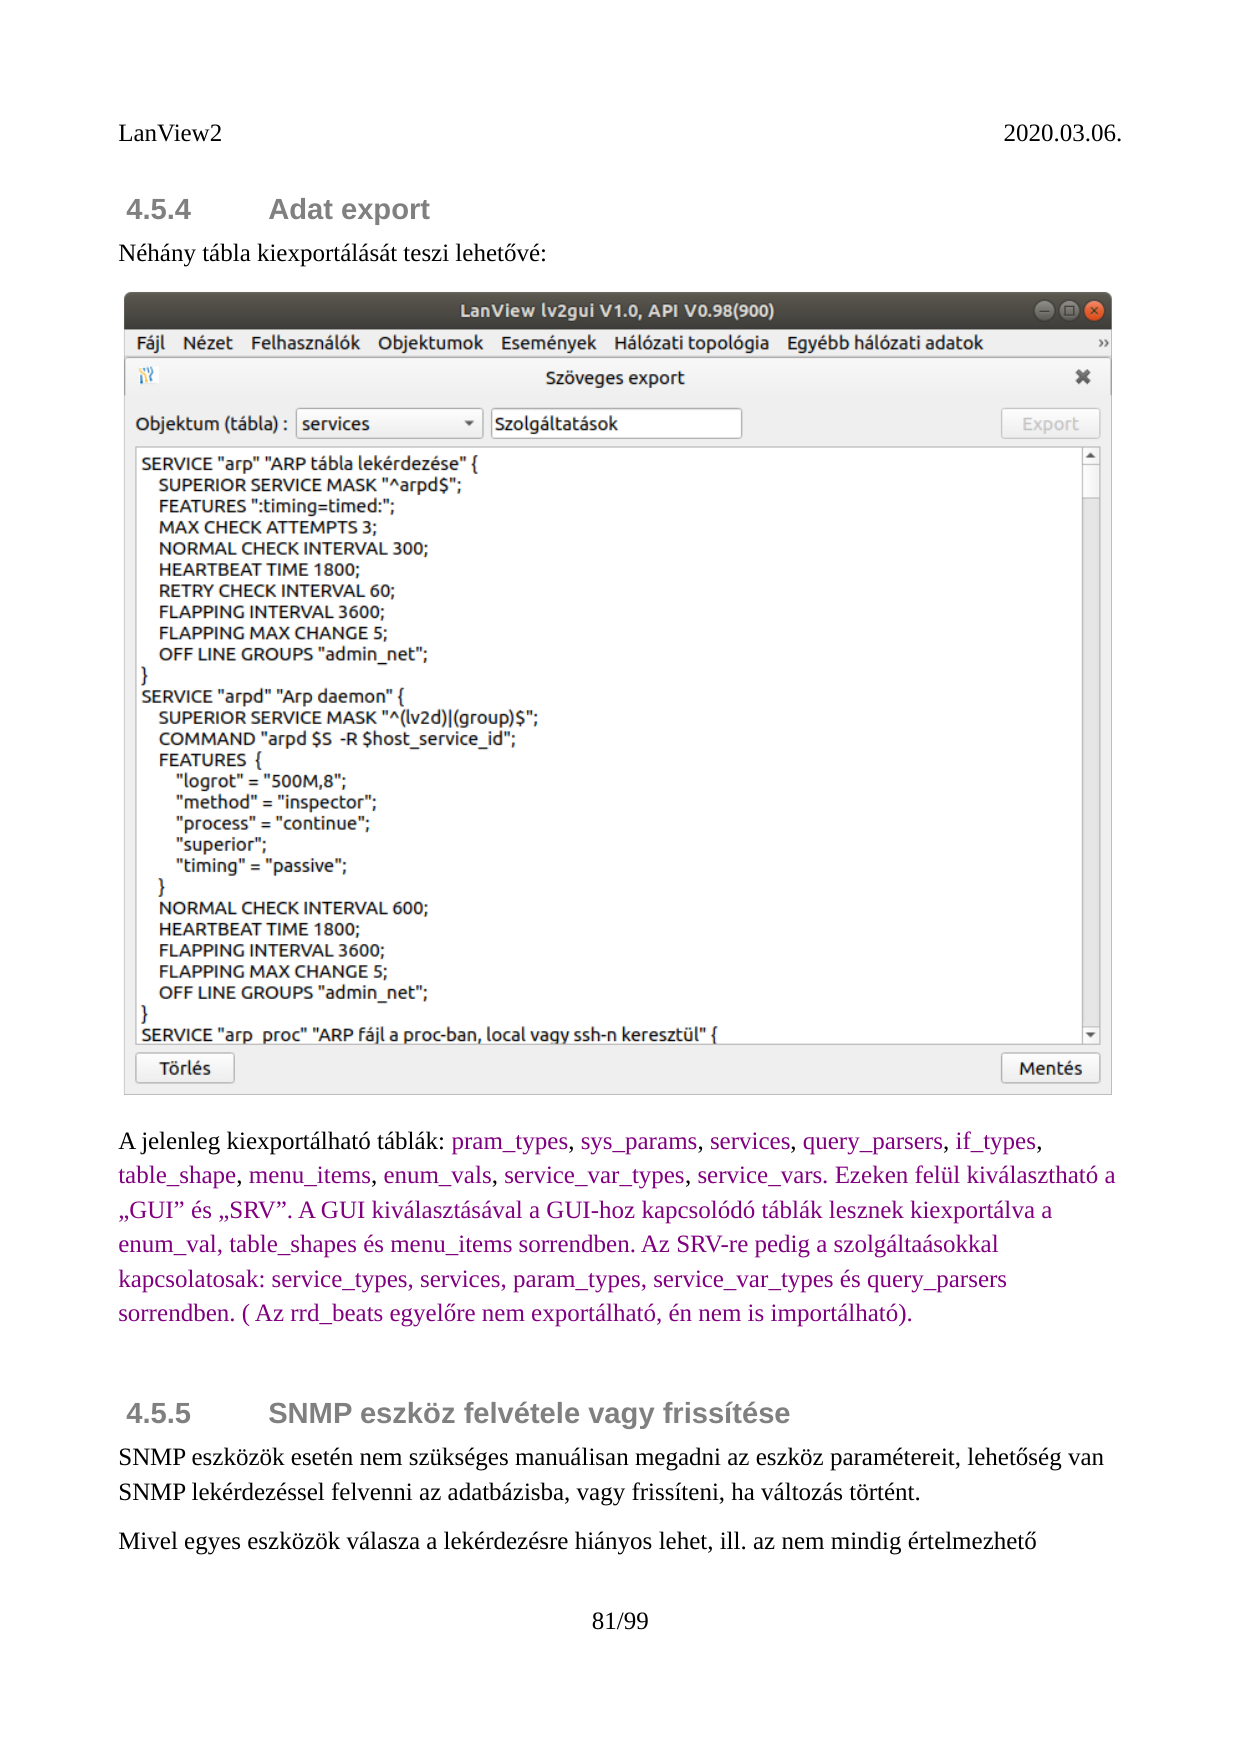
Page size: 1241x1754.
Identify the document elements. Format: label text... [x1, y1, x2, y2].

text Mivel egyes eszközök válasza a lekérdezésre hiányos lehet, ill. az nem mindig értelmezhető [118, 1526, 1122, 1555]
text SNMP eszközök esetén nem szükséges manuálisan megadni az eszköz paramétereit, lehetőség van SNMP lekérdezéssel felvenni az adatbázisba, vagy frissíteni, ha változás történt. [118, 1442, 1122, 1506]
text Néhány tábla kiexportálását teszi lehetővé: [118, 238, 1122, 266]
subtitle Adat export [118, 192, 1122, 225]
subtitle SNMP eszköz felvétele vagy frissítése [118, 1396, 1122, 1430]
picture [118, 286, 1123, 1106]
text A jelenleg kiexportálható táblák: PRAM_TYPES, SYS_PARAMS, SERVICES, QUERY_PARSERS, IF_TYPES, TABLE_SHAPE, MENU_ITEMS, ENUM_VALS, SERVICE_VAR_TYPES, SERVICE_VARS. Ezeken felül kiválasztható a „GUI” és „SRV”. A GUI kiválasztásával a GUI-hoz kapcsolódó táblák lesznek kiexportálva a enum_val, table_shapes és menu_items sorrendben. Az SRV-re pedig a szolgáltaásokkal kapcsolatosak: service_types, services, param_types, service_var_types és query_parsers sorrendben. ( Az rrd_beats egyelőre nem exportálható, én nem is importálható). [118, 1126, 1122, 1327]
